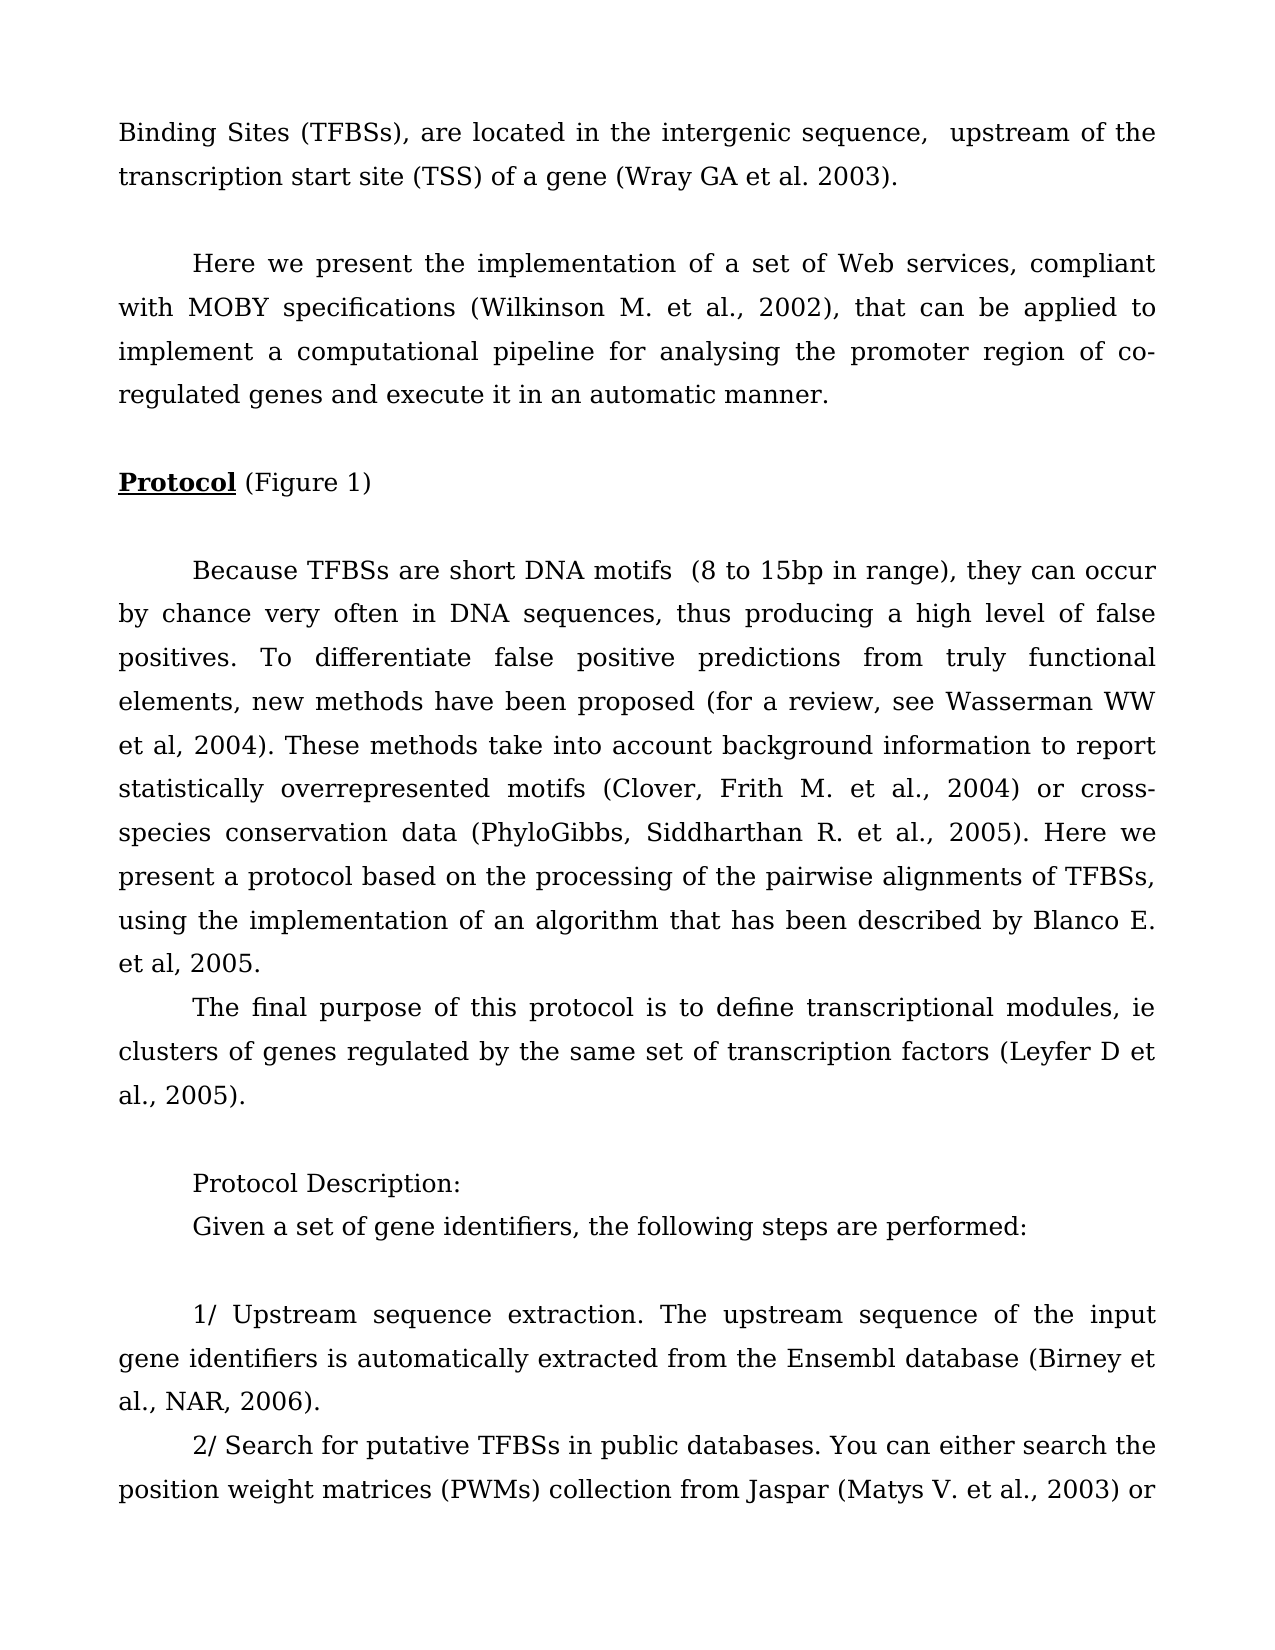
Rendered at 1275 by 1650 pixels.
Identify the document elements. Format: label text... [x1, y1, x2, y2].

text The final purpose of this protocol is to define transcriptional modules, ie clusters of genes regulated by the same set of transcription factors (Leyfer D et al., 2005). [118, 993, 1157, 1110]
text Protocol (Figure 1) [118, 468, 1157, 497]
text Given a set of gene identifiers, the following steps are performed: [118, 1212, 1157, 1242]
text Protocol Description: [118, 1169, 1157, 1198]
text Because TFBSs are short DNA motifs (8 to 15bp in range), they can occur by chance very often in DNA sequences, thus producing a high level of false positives. To differentiate false positive predictions from truly functional elements, new methods have been proposed (for a review, see Wasserman WW et al, 2004). These methods take into account background information to report statistically overrepresented motifs (Clover, Frith M. et al., 2004) or cross-species conservation data (PhyloGibbs, Siddharthan R. et al., 2005). Here we present a protocol based on the processing of the pairwise alignments of TFBSs, using the implementation of an algorithm that has been described by Blanco E. et al, 2005. [118, 556, 1157, 979]
text 1/ Upstream sequence extraction. The upstream sequence of the input gene identifiers is automatically extracted from the Ensembl database (Birney et al., NAR, 2006). [118, 1300, 1157, 1417]
text 2/ Search for putative TFBSs in public databases. You can either search the position weight matrices (PWMs) collection from Jaspar (Matys V. et al., 2003) or [118, 1431, 1157, 1504]
text Binding Sites (TFBSs), are located in the intergenic sequence, upstream of the transcription start site (TSS) of a gene (Wray GA et al. 2003). [118, 118, 1157, 191]
text Here we present the implementation of a set of Web services, compliant with MOBY specifications (Wilkinson M. et al., 2002), that can be applied to implement a computational pipeline for analysing the promoter region of co-regulated genes and execute it in an automatic manner. [118, 249, 1157, 410]
